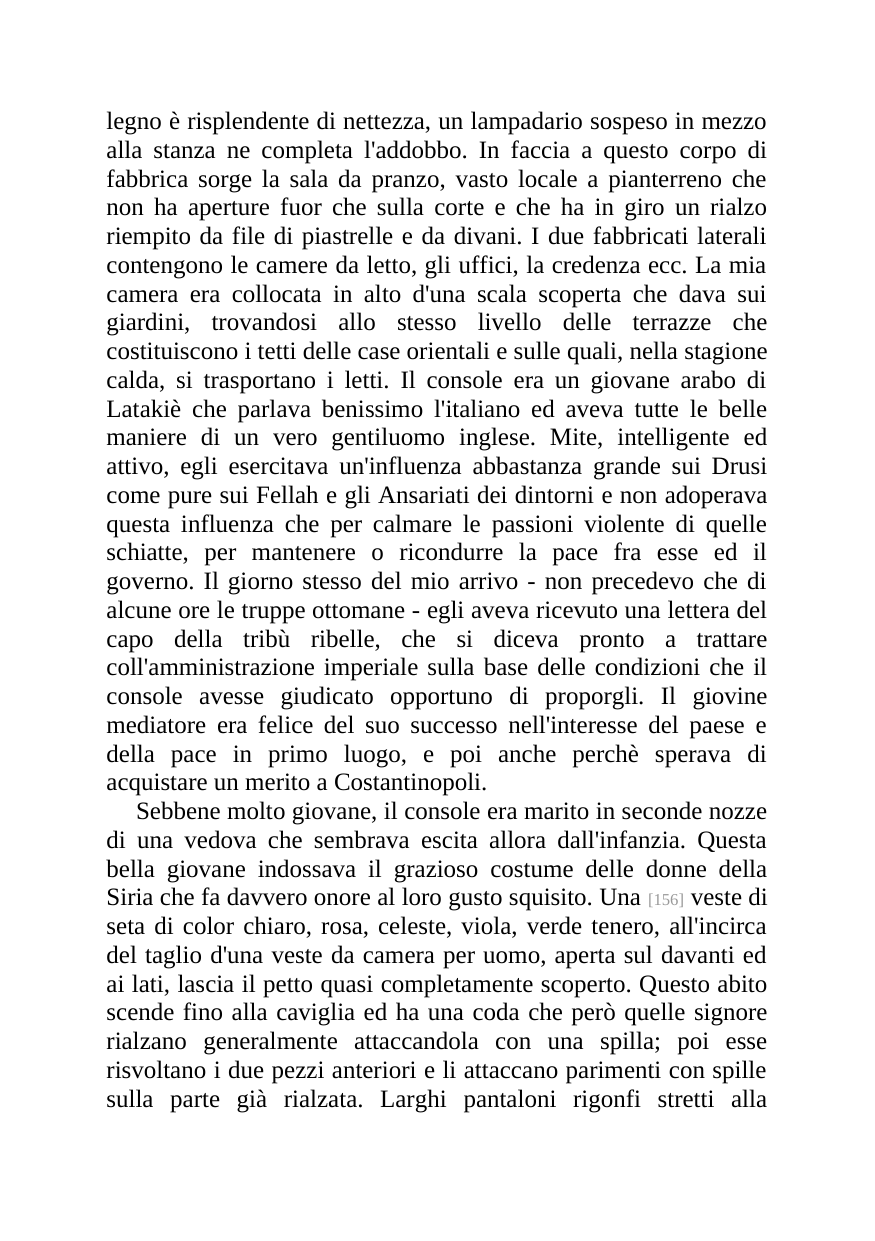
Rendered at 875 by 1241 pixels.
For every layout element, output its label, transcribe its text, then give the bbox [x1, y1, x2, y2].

text legno è risplendente di nettezza, un lampadario sospeso in mezzo alla stanza ne completa l'addobbo. In faccia a questo corpo di fabbrica sorge la sala da pranzo, vasto locale a pianterreno che non ha aperture fuor che sulla corte e che ha in giro un rialzo riempito da file di piastrelle e da divani. I due fabbricati laterali contengono le camere da letto, gli uffici, la credenza ecc. La mia camera era collocata in alto d'una scala scoperta che dava sui giardini, trovandosi allo stesso livello delle terrazze che costituiscono i tetti delle case orientali e sulle quali, nella stagione calda, si trasportano i letti. Il console era un giovane arabo di Latakiè che parlava benissimo l'italiano ed aveva tutte le belle maniere di un vero gentiluomo inglese. Mite, intelligente ed attivo, egli esercitava un'influenza abbastanza grande sui Drusi come pure sui Fellah e gli Ansariati dei dintorni e non adoperava questa influenza che per calmare le passioni violente di quelle schiatte, per mantenere o ricondurre la pace fra esse ed il governo. Il giorno stesso del mio arrivo - non precedevo che di alcune ore le truppe ottomane - egli aveva ricevuto una lettera del capo della tribù ribelle, che si diceva pronto a trattare coll'amministrazione imperiale sulla base delle condizioni che il console avesse giudicato opportuno di proporgli. Il giovine mediatore era felice del suo successo nell'interesse del paese e della pace in primo luogo, e poi anche perchè sperava di acquistare un merito a Costantinopoli. [106, 106, 768, 796]
text Sebbene molto giovane, il console era marito in seconde nozze di una vedova che sembrava escita allora dall'infanzia. Questa bella giovane indossava il grazioso costume delle donne della Siria che fa davvero onore al loro gusto squisito. Una [156] veste di seta di color chiaro, rosa, celeste, viola, verde tenero, all'incirca del taglio d'una veste da camera per uomo, aperta sul davanti ed ai lati, lascia il petto quasi completamente scoperto. Questo abito scende fino alla caviglia ed ha una coda che però quelle signore rialzano generalmente attaccandola con una spilla; poi esse risvoltano i due pezzi anteriori e li attaccano parimenti con spille sulla parte già rialzata. Larghi pantaloni rigonfi stretti alla [106, 796, 768, 1112]
